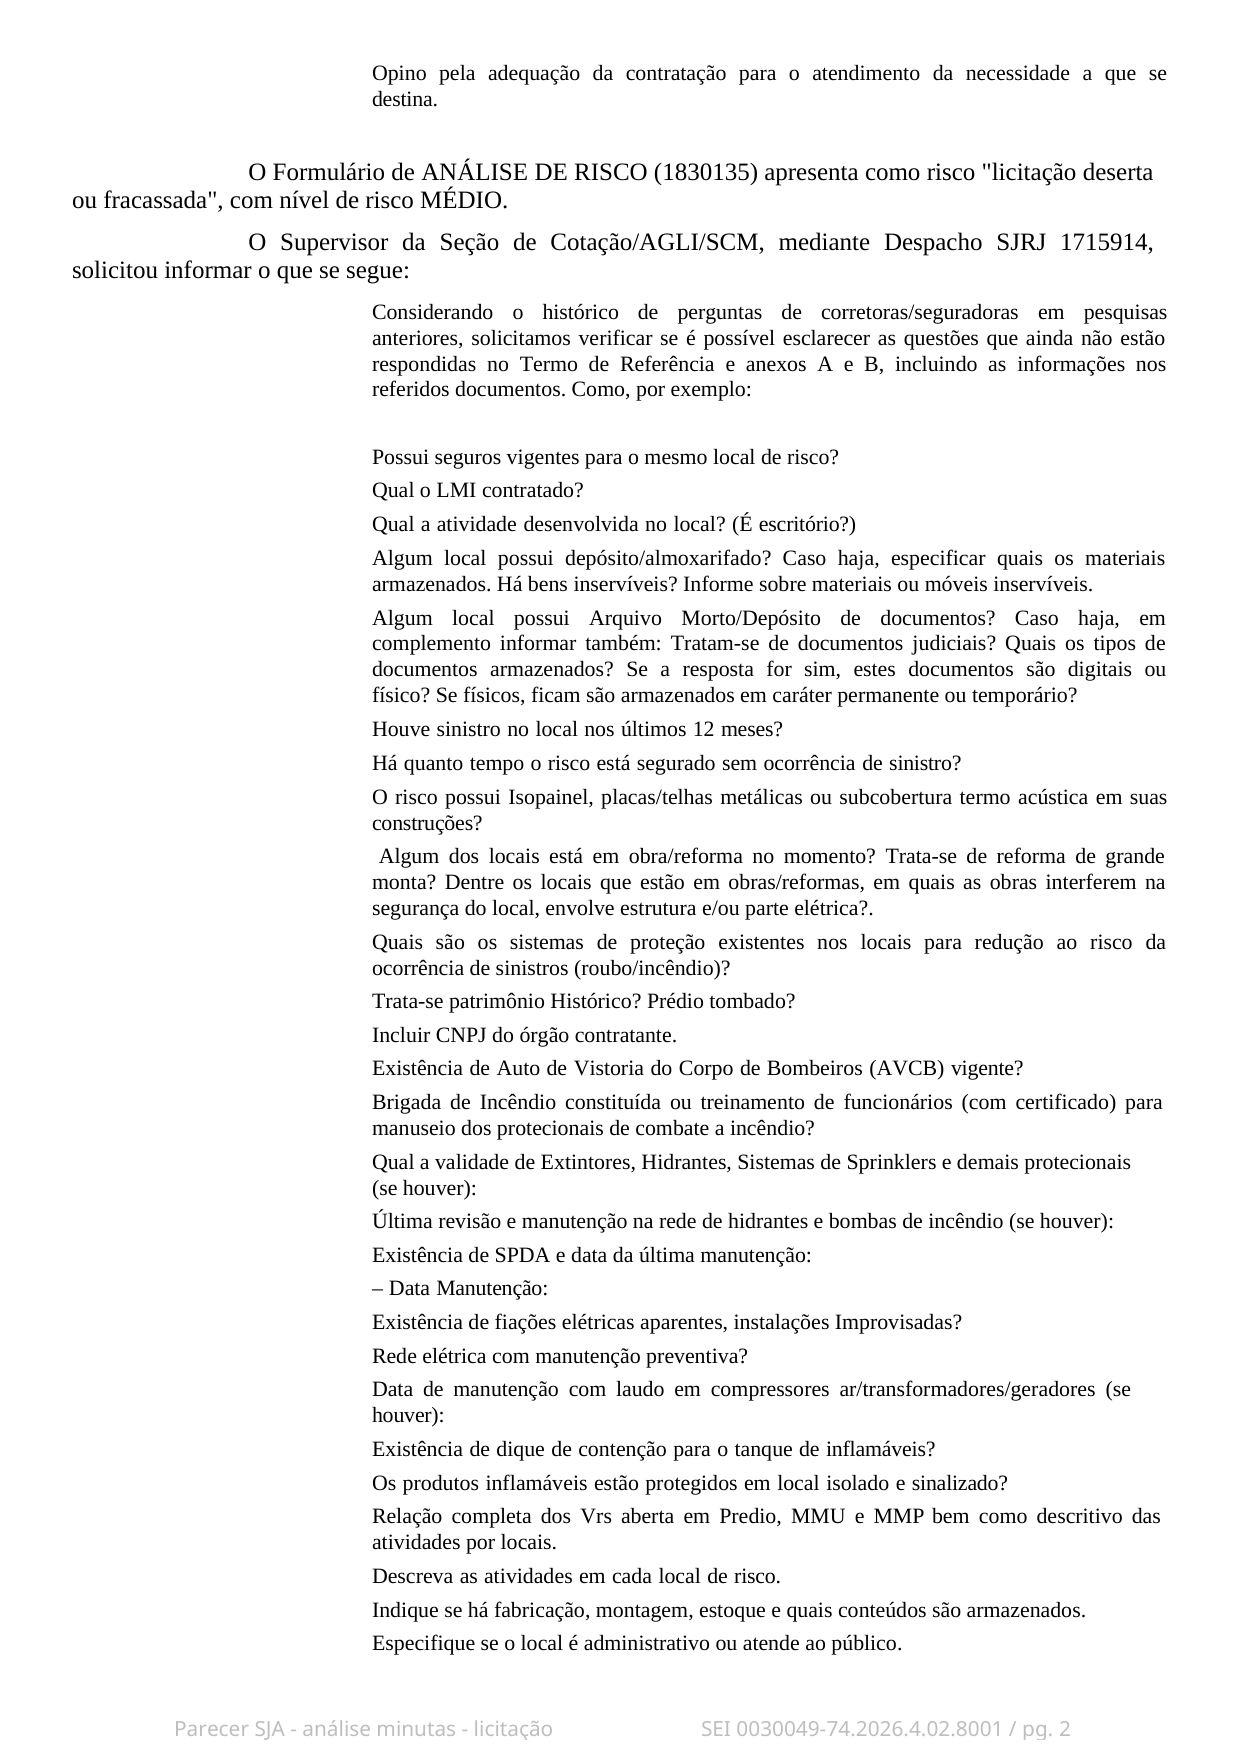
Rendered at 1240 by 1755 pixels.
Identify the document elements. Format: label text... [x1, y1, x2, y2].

text Algum local possui depósito/almoxarifado? Caso haja, especificar quais os materiais armazenados. Há bens inservíveis? Informe sobre materiais ou móveis inservíveis. [372, 545, 1167, 596]
text Algum local possui Arquivo Morto/Depósito de documentos? Caso haja, em complemento informar também: Tratam-se de documentos judiciais? Quais os tipos de documentos armazenados? Se a resposta for sim, estes documentos são digitais ou físico? Se físicos, ficam são armazenados em caráter permanente ou temporário? [372, 604, 1167, 707]
text Existência de Auto de Vistoria do Corpo de Bombeiros (AVCB) vigente? [372, 1055, 1181, 1081]
text Brigada de Incêndio constituída ou treinamento de funcionários (com certificado) para manuseio dos protecionais de combate a incêndio? [372, 1089, 1181, 1140]
text Opino pela adequação da contratação para o atendimento da necessidade a que se destina. [372, 60, 1167, 111]
text O Supervisor da Seção de Cotação/AGLI/SCM, mediante Despacho SJRJ 1715914, solicitou informar o que se segue: [72, 227, 1155, 284]
text Considerando o histórico de perguntas de corretoras/seguradoras em pesquisas anteriores, solicitamos verificar se é possível esclarecer as questões que ainda não estão respondidas no Termo de Referência e anexos A e B, incluindo as informações nos referidos documentos. Como, por exemplo: [372, 299, 1167, 402]
text – Data Manutenção: [372, 1275, 1181, 1301]
text Os produtos inflamáveis estão protegidos em local isolado e sinalizado? [372, 1469, 1181, 1495]
text Indique se há fabricação, montagem, estoque e quais conteúdos são armazenados. Especifique se o local é administrativo ou atende ao público. [372, 1597, 1181, 1655]
text Última revisão e manutenção na rede de hidrantes e bombas de incêndio (se houver): Existência de SPDA e data da última manutenção: [372, 1208, 1181, 1267]
text O Formulário de ANÁLISE DE RISCO (1830135) apresenta como risco "licitação deserta ou fracassada", com nível de risco MÉDIO. [72, 157, 1153, 214]
text Quais são os sistemas de proteção existentes nos locais para redução ao risco da ocorrência de sinistros (roubo/incêndio)? [372, 929, 1168, 980]
text Existência de fiações elétricas aparentes, instalações Improvisadas? Rede elétrica com manutenção preventiva? [372, 1309, 1006, 1368]
text Descreva as atividades em cada local de risco. [372, 1563, 1181, 1588]
text Qual a validade de Extintores, Hidrantes, Sistemas de Sprinklers e demais protecionais (se houver): [372, 1149, 1152, 1200]
text Qual a atividade desenvolvida no local? (É escritório?) [372, 511, 1181, 536]
text Houve sinistro no local nos últimos 12 meses? [372, 716, 1181, 741]
text O risco possui Isopainel, placas/telhas metálicas ou subcobertura termo acústica em suas construções? [372, 784, 1169, 835]
text Data de manutenção com laudo em compressores ar/transformadores/geradores (se houver): [372, 1376, 1181, 1427]
text Algum dos locais está em obra/reforma no momento? Trata-se de reforma de grande monta? Dentre os locais que estão em obras/reformas, em quais as obras interferem na segurança do local, envolve estrutura e/ou parte elétrica?. [372, 843, 1167, 920]
text Relação completa dos Vrs aberta em Predio, MMU e MMP bem como descritivo das atividades por locais. [372, 1503, 1181, 1554]
text Existência de dique de contenção para o tanque de inflamáveis? [372, 1436, 1181, 1461]
text Trata-se patrimônio Histórico? Prédio tombado? Incluir CNPJ do órgão contratante. [372, 988, 852, 1047]
text Possui seguros vigentes para o mesmo local de risco? Qual o LMI contratado? [372, 444, 852, 503]
text Há quanto tempo o risco está segurado sem ocorrência de sinistro? [372, 750, 1181, 775]
